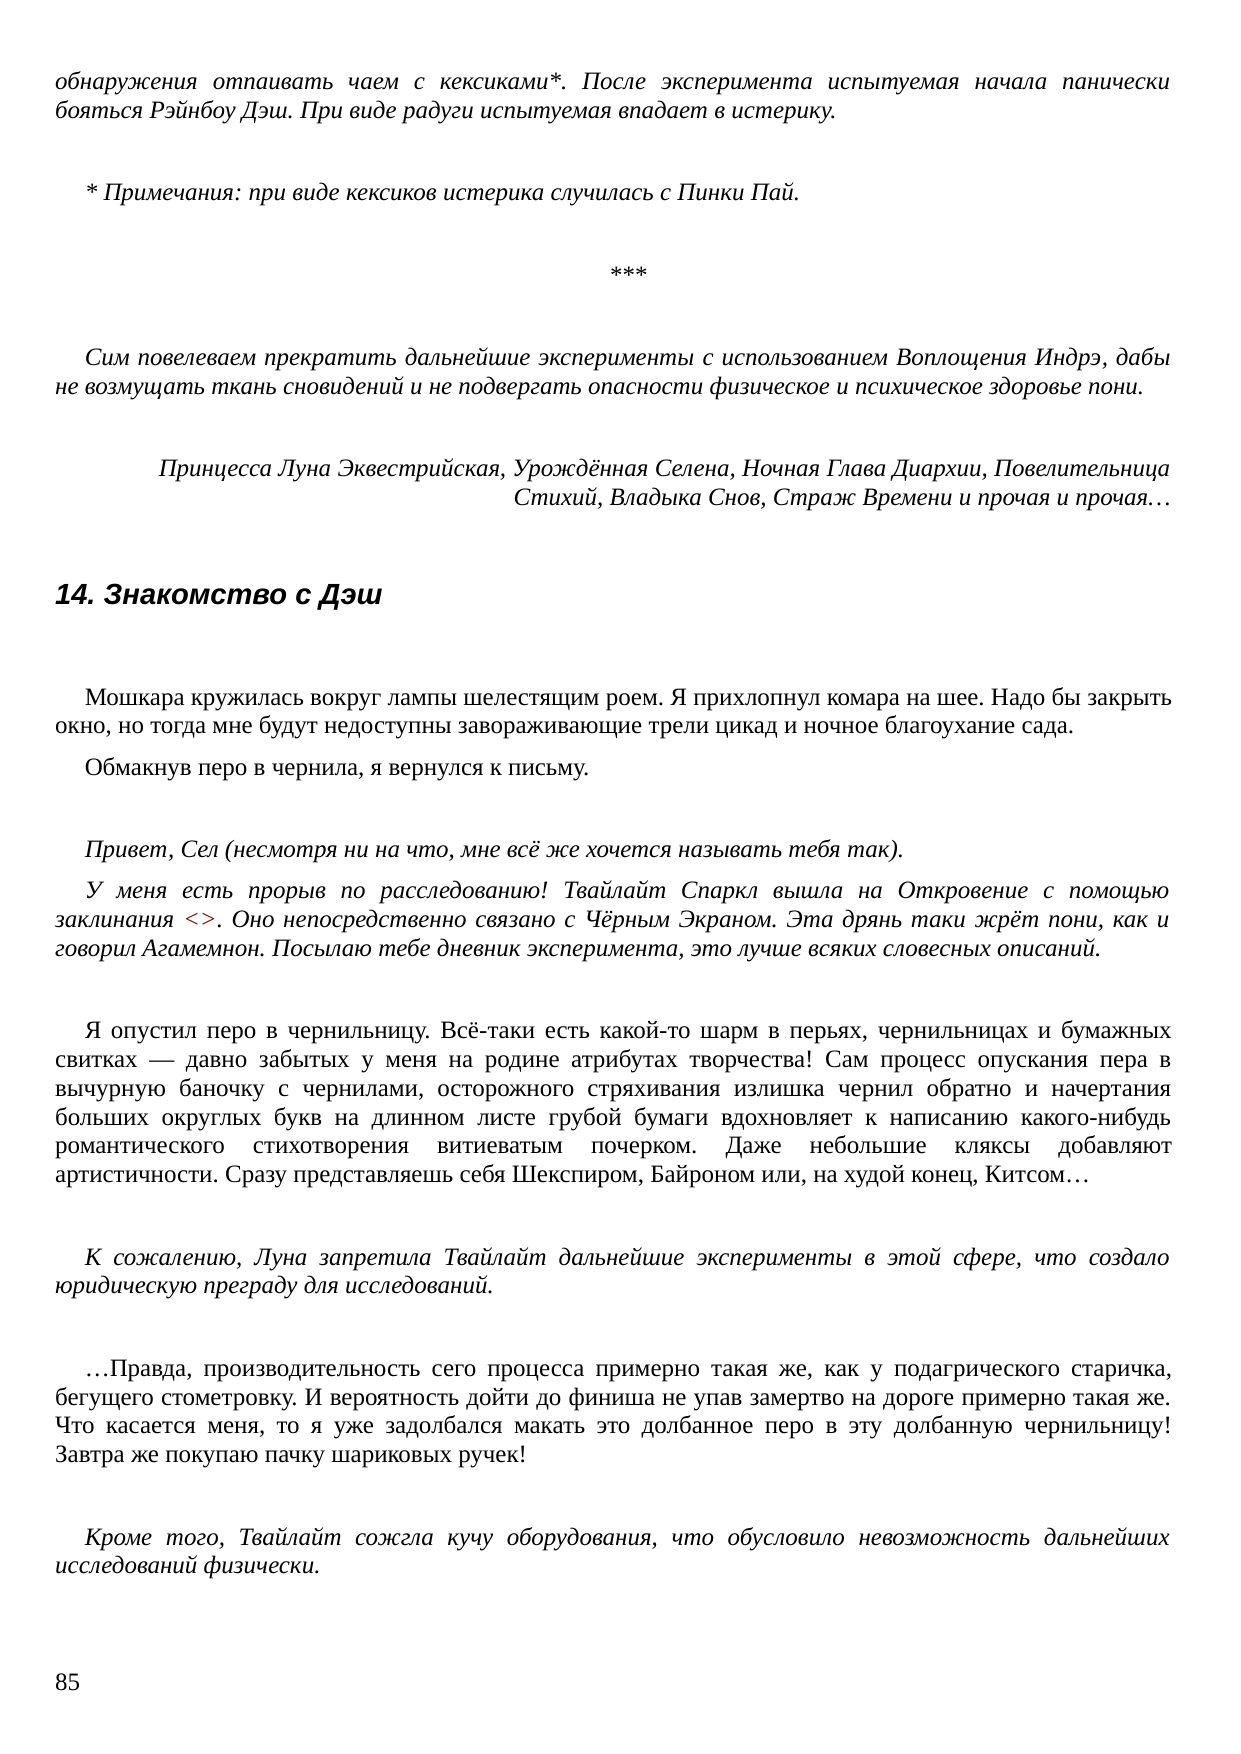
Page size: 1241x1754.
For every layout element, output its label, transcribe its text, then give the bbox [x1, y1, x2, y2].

text Принцесса Луна Эквестрийская, Урождённая Селена, Ночная Глава Диархии, Повелительница Стихий, Владыка Снов, Страж Времени и прочая и прочая… [55, 453, 1173, 511]
text Привет, Сел (несмотря ни на что, мне всё же хочется называть тебя так). [55, 834, 1173, 863]
text *** [55, 260, 1173, 288]
text Обмакнув перо в чернила, я вернулся к письму. [55, 752, 1173, 781]
text Мошкара кружилась вокруг лампы шелестящим роем. Я прихлопнул комара на шее. Надо бы закрыть окно, но тогда мне будут недоступны завораживающие трели цикад и ночное благоухание сада. [55, 682, 1173, 739]
subtitle 14. Знакомство с Дэш [55, 577, 1173, 611]
text Я опустил перо в чернильницу. Всё-таки есть какой-то шарм в перьях, чернильницах и бумажных свитках — давно забытых у меня на родине атрибутах творчества! Сам процесс опускания пера в вычурную баночку с чернилами, осторожного стряхивания излишка чернил обратно и начертания больших округлых букв на длинном листе грубой бумаги вдохновляет к написанию какого-нибудь романтического стихотворения витиеватым почерком. Даже небольшие кляксы добавляют артистичности. Сразу представляешь себя Шекспиром, Байроном или, на худой конец, Китсом… [55, 1016, 1173, 1188]
text Кроме того, Твайлайт сожгла кучу оборудования, что обусловило невозможность дальнейших исследований физически. [55, 1522, 1173, 1579]
text обнаружения отпаивать чаем с кексиками*. После эксперимента испытуемая начала панически бояться Рэйнбоу Дэш. При виде радуги испытуемая впадает в истерику. [55, 66, 1173, 123]
text К сожалению, Луна запретила Твайлайт дальнейшие эксперименты в этой сфере, что создало юридическую преграду для исследований. [55, 1242, 1173, 1299]
text * Примечания: при виде кексиков истерика случилась с Пинки Пай. [55, 177, 1173, 206]
text Сим повелеваем прекратить дальнейшие эксперименты с использованием Воплощения Индрэ, дабы не возмущать ткань сновидений и не подвергать опасности физическое и психическое здоровье пони. [55, 342, 1173, 400]
text У меня есть прорыв по расследованию! Твайлайт Спаркл вышла на Откровение с помощью заклинания <>. Оно непосредственно связано с Чёрным Экраном. Эта дрянь таки жрёт пони, как и говорил Агамемнон. Посылаю тебе дневник эксперимента, это лучше всяких словесных описаний. [55, 876, 1173, 962]
text …Правда, производительность сего процесса примерно такая же, как у подагрического старичка, бегущего стометровку. И вероятность дойти до финиша не упав замертво на дороге примерно такая же. Что касается меня, то я уже задолбался макать это долбанное перо в эту долбанную чернильницу! Завтра же покупаю пачку шариковых ручек! [55, 1353, 1173, 1468]
